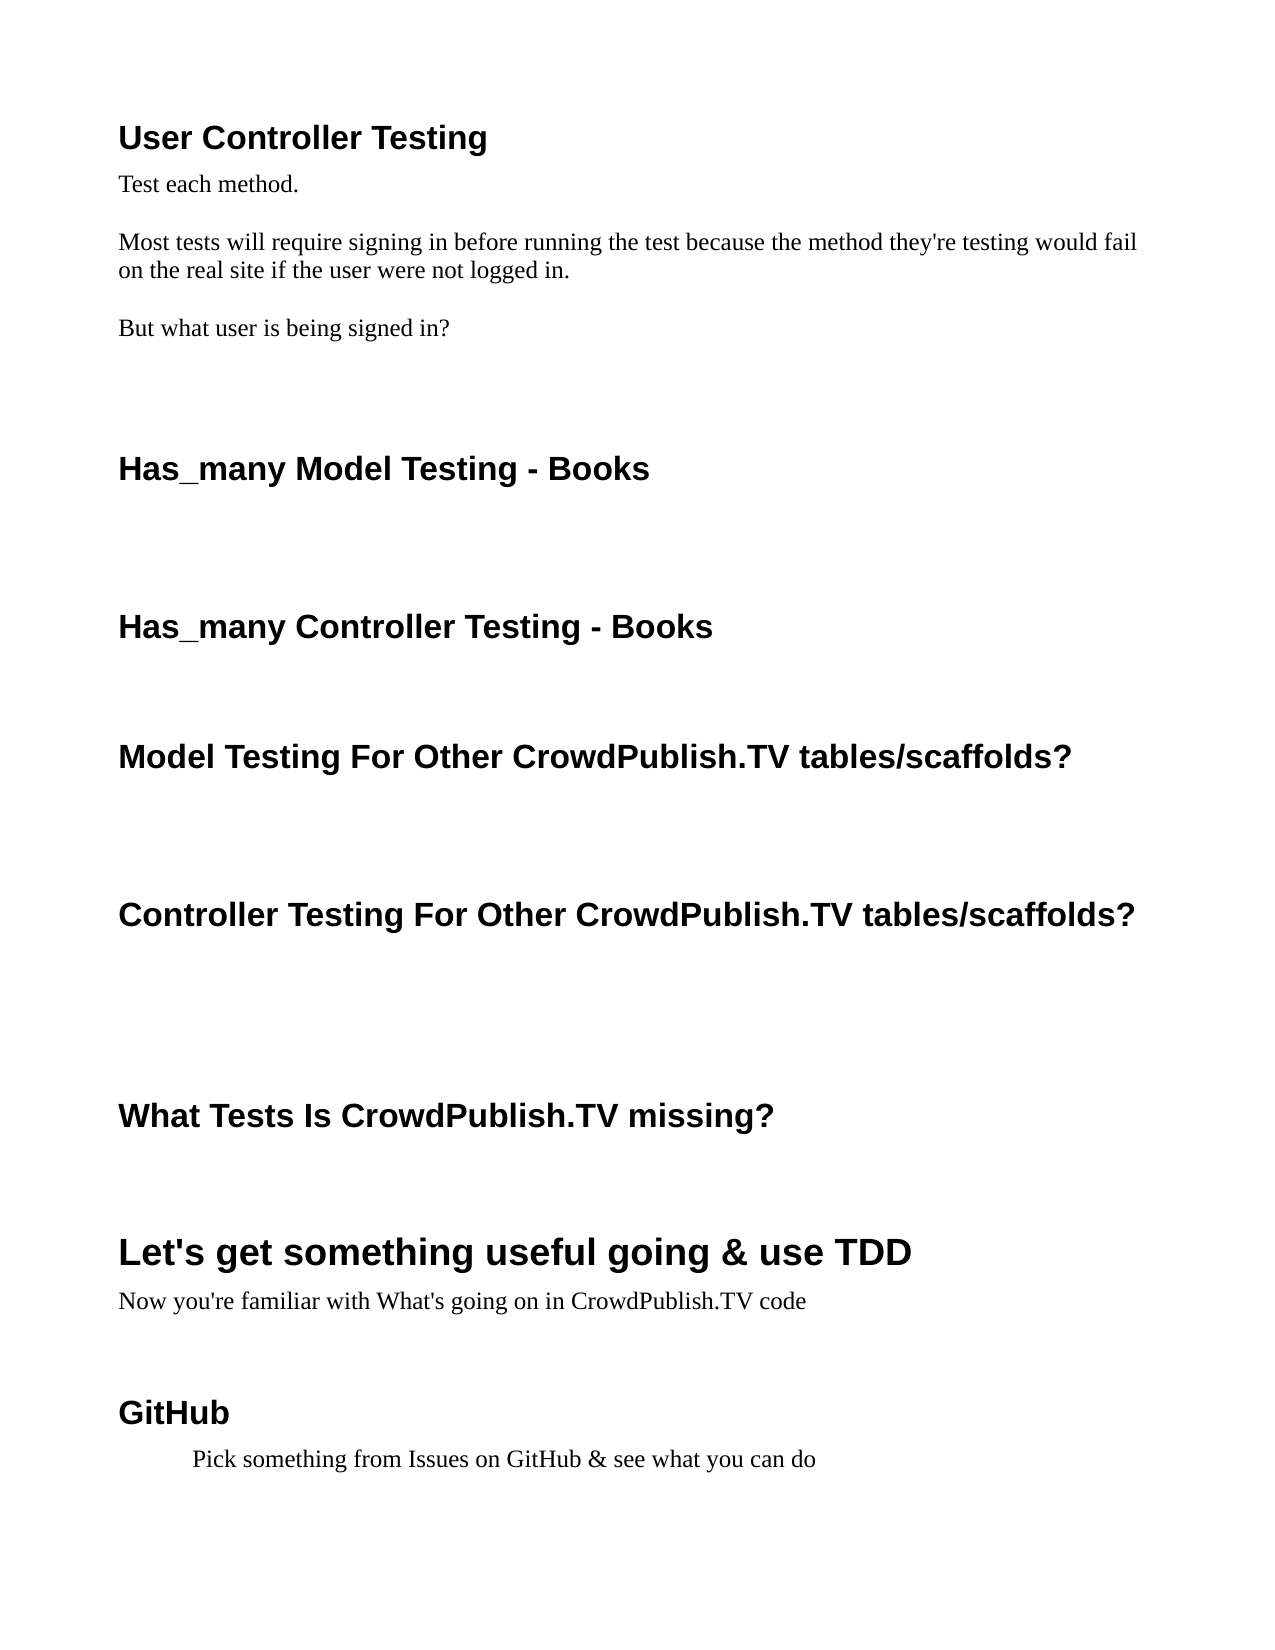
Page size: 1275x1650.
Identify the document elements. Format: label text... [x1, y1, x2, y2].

subtitle User Controller Testing [118, 118, 1157, 157]
subtitle Controller Testing For Other CrowdPublish.TV tables/scaffolds? [118, 895, 1157, 933]
subtitle Has_many Controller Testing - Books [118, 607, 1157, 646]
subtitle Model Testing For Other CrowdPublish.TV tables/scaffolds? [118, 737, 1157, 775]
subtitle Let's get something useful going & use TDD [118, 1230, 1157, 1273]
text But what user is being signed in? [118, 313, 1157, 342]
text Most tests will require signing in before running the test because the method they're testing would fail on the real site if the user were not logged in. [118, 227, 1157, 284]
subtitle GitHub [118, 1393, 1157, 1432]
subtitle What Tests Is CrowdPublish.TV missing? [118, 1096, 1157, 1135]
text Test each method. [118, 169, 1157, 198]
text Now you're familiar with What's going on in CrowdPublish.TV code [118, 1286, 1157, 1315]
text Pick something from Issues on GitHub & see what you can do [118, 1444, 1157, 1473]
subtitle Has_many Model Testing - Books [118, 449, 1157, 487]
